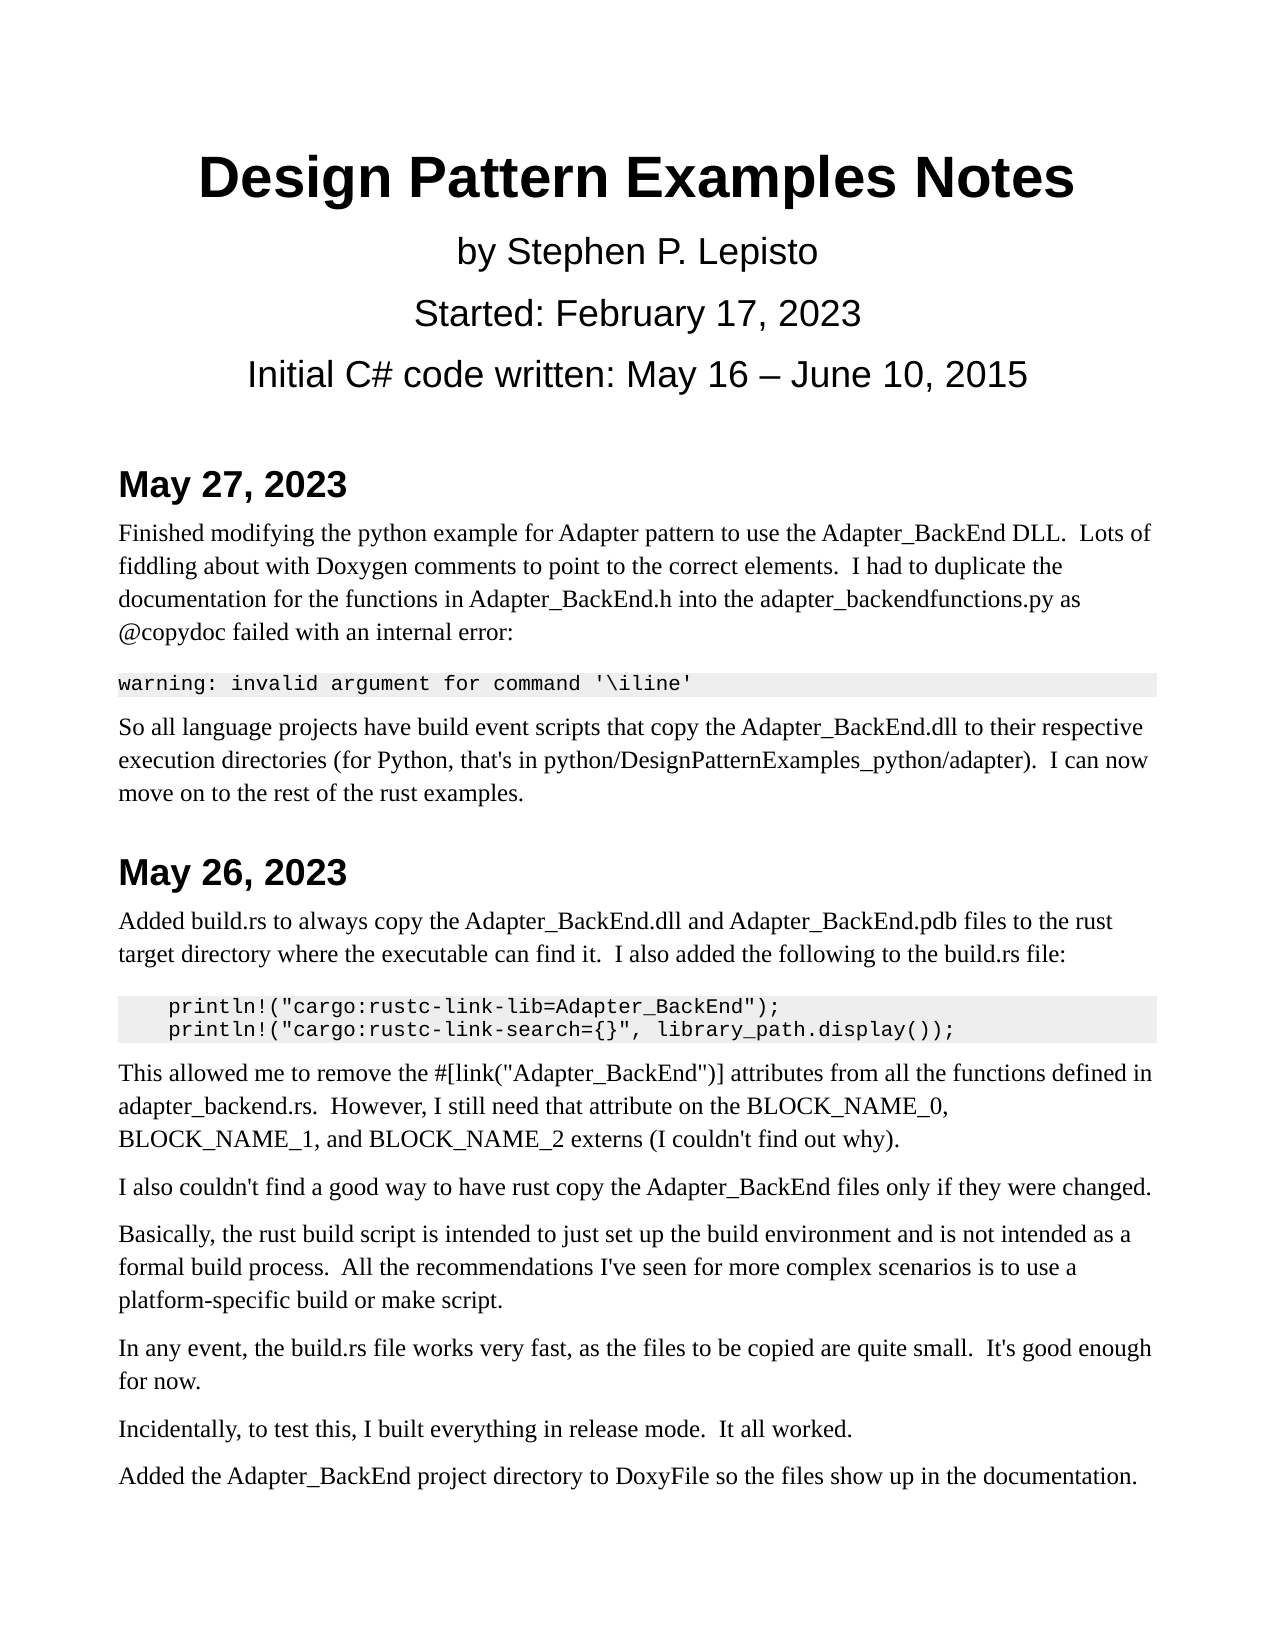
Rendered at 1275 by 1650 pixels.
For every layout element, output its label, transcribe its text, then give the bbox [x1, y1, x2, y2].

subtitle Started: February 17, 2023 [118, 291, 1157, 334]
text In any event, the build.rs file works very fast, as the files to be copied are quite small. It's good enough for now. [118, 1333, 1157, 1395]
text warning: invalid argument for command '\iline' [118, 673, 1157, 697]
text println!("cargo:rustc-link-search={}", library_path.display()); [118, 1019, 1157, 1043]
text I also couldn't find a good way to have rust copy the Adapter_BackEnd files only if they were changed. [118, 1172, 1157, 1201]
title Design Pattern Examples Notes [118, 143, 1157, 210]
text Incidentally, to test this, I built everything in release mode. It all worked. [118, 1414, 1157, 1442]
subtitle May 26, 2023 [118, 851, 1157, 894]
text println!("cargo:rustc-link-lib=Adapter_BackEnd"); [118, 996, 1157, 1019]
text This allowed me to remove the #[link("Adapter_BackEnd")] attributes from all the functions defined in adapter_backend.rs. However, I still need that attribute on the BLOCK_NAME_0, BLOCK_NAME_1, and BLOCK_NAME_2 externs (I couldn't find out why). [118, 1058, 1157, 1153]
text Finished modifying the python example for Adapter pattern to use the Adapter_BackEnd DLL. Lots of fiddling about with Doxygen comments to point to the correct elements. I had to duplicate the documentation for the functions in Adapter_BackEnd.h into the adapter_backendfunctions.py as @copydoc failed with an internal error: [118, 518, 1157, 646]
text Added build.rs to always copy the Adapter_BackEnd.dll and Adapter_BackEnd.pdb files to the rust target directory where the executable can find it. I also added the following to the build.rs file: [118, 906, 1157, 968]
text So all language projects have build event scripts that copy the Adapter_BackEnd.dll to their respective execution directories (for Python, that's in python/DesignPatternExamples_python/adapter). I can now move on to the rest of the rust examples. [118, 712, 1157, 807]
text Added the Adapter_BackEnd project directory to DoxyFile so the files show up in the documentation. [118, 1461, 1157, 1490]
subtitle by Stephen P. Lepisto [118, 229, 1157, 272]
subtitle May 27, 2023 [118, 462, 1157, 505]
subtitle Initial C# code written: May 16 – June 10, 2015 [118, 353, 1157, 396]
text Basically, the rust build script is intended to just set up the build environment and is not intended as a formal build process. All the recommendations I've seen for more complex scenarios is to use a platform-specific build or make script. [118, 1219, 1157, 1314]
